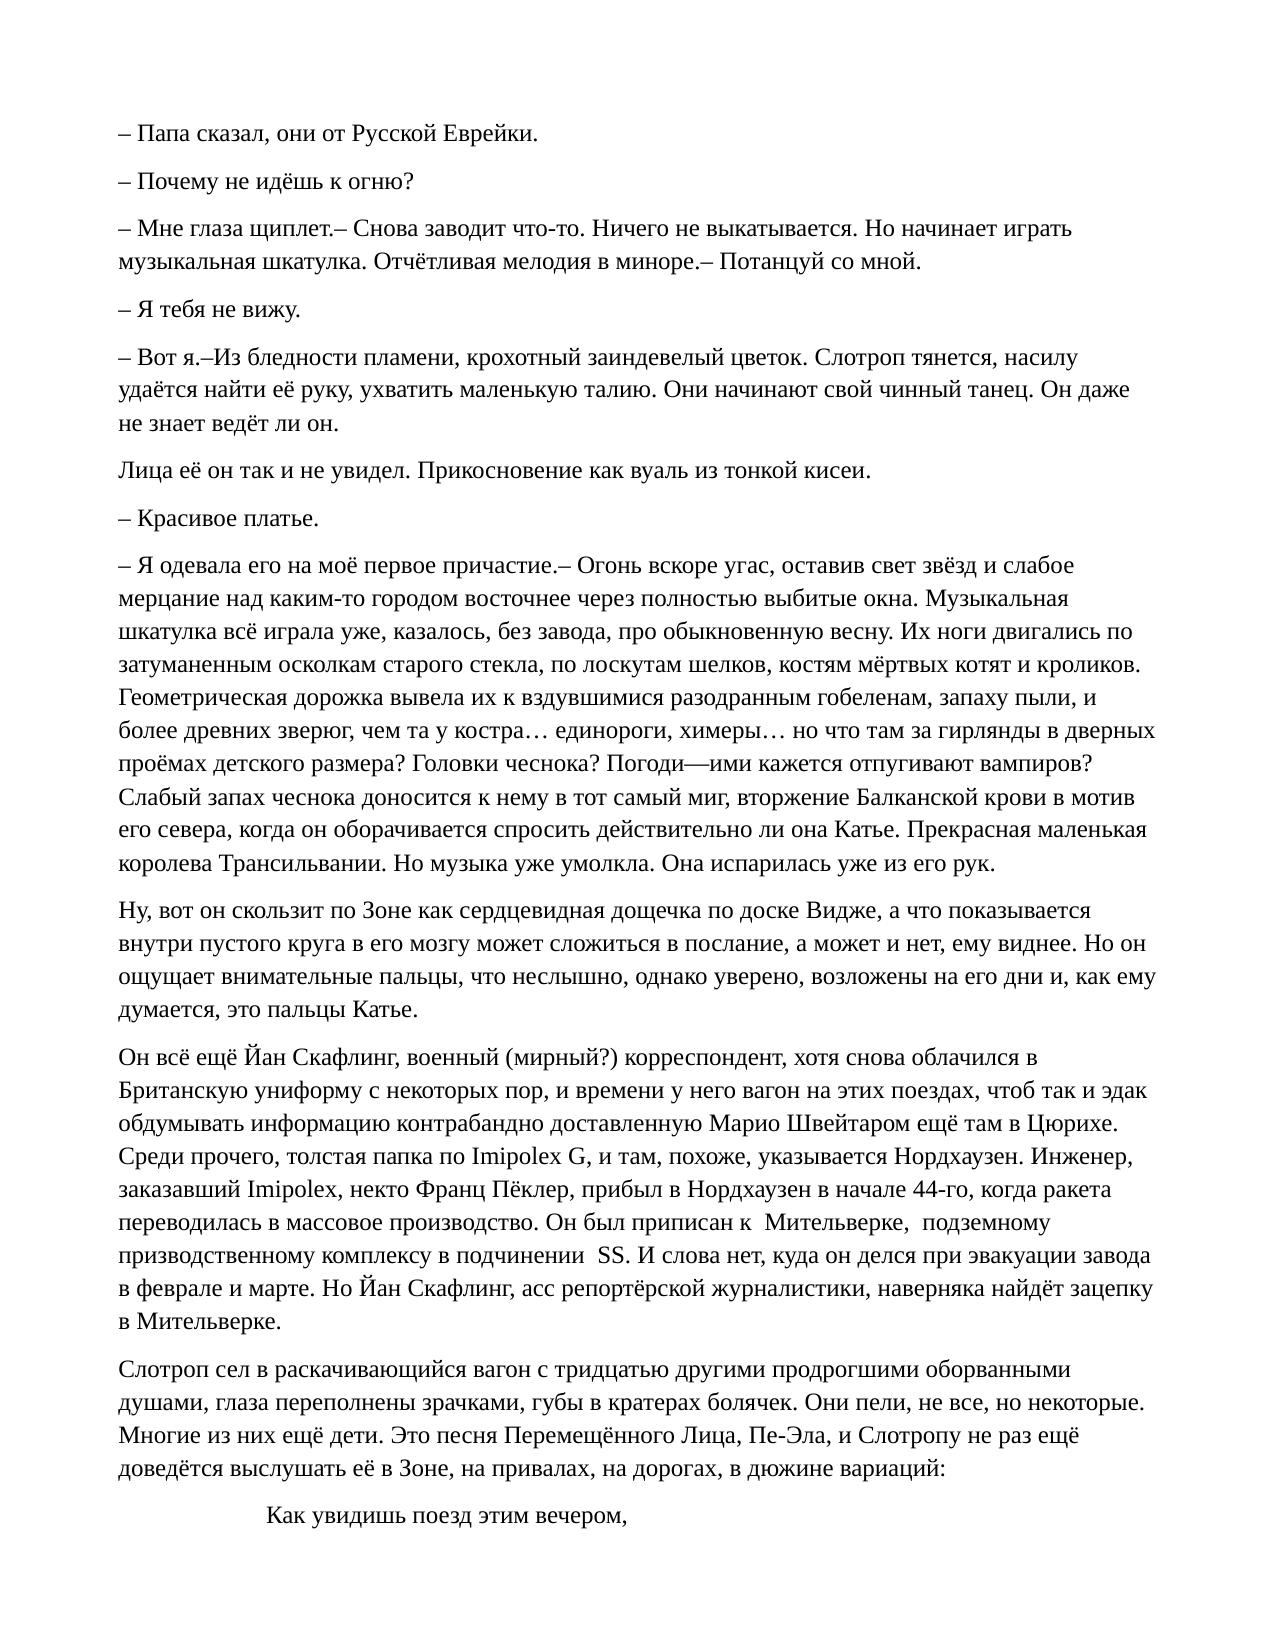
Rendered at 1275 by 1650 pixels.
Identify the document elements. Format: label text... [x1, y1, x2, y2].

text Он всё ещё Йан Скафлинг, военный (мирный?) корреспондент, хотя снова облачился в Британскую униформу с некоторых пор, и времени у него вагон на этих поездах, чтоб так и эдак обдумывать информацию контрабандно доставленную Марио Швейтаром ещё там в Цюрихе. Среди прочего, толстая папка по Imipolex G, и там, похоже, указывается Нордхаузен. Инженер, заказавший Imipolex, некто Франц Пёклер, прибыл в Нордхаузен в начале 44-го, когда ракета переводилась в массовое производство. Он был приписан к Мительверке, подземному призводственному комплексу в подчинении SS. И слова нет, куда он делся при эвакуации завода в феврале и марте. Но Йан Скафлинг, асс репортёрской журналистики, наверняка найдёт зацепку в Мительверке. [118, 1042, 1157, 1335]
text – Я тебя не вижу. [118, 294, 1157, 323]
text – Папа сказал, они от Русской Еврейки. [118, 118, 1157, 147]
text – Вот я.–Из бледности пламени, крохотный заиндевелый цветок. Слотроп тянется, насилу удаётся найти её руку, ухватить маленькую талию. Они начинают свой чинный танец. Он даже не знает ведёт ли он. [118, 342, 1157, 436]
text – Почему не идёшь к огню? [118, 166, 1157, 194]
text Ну, вот он скользит по Зоне как сердцевидная дощечка по доске Видже, а что показывается внутри пустого круга в его мозгу может сложиться в послание, а может и нет, ему виднее. Но он ощущает внимательные пальцы, что неслышно, однако уверено, возложены на его дни и, как ему думается, это пальцы Катье. [118, 895, 1157, 1023]
text – Мне глаза щиплет.– Снова заводит что-то. Ничего не выкатывается. Но начинает играть музыкальная шкатулка. Отчётливая мелодия в миноре.– Потанцуй со мной. [118, 213, 1157, 275]
text Лица её он так и не увидел. Прикосновение как вуаль из тонкой кисеи. [118, 455, 1157, 484]
text – Я одевала его на моё первое причастие.– Огонь вскоре угас, оставив свет звёзд и слабое мерцание над каким-то городом восточнее через полностью выбитые окна. Музыкальная шкатулка всё играла уже, казалось, без завода, про обыкновенную весну. Их ноги двигались по затуманенным осколкам старого стекла, по лоскутам шелков, костям мёртвых котят и кроликов. Геометрическая дорожка вывела их к вздувшимися разодранным гобеленам, запаху пыли, и более древних зверюг, чем та у костра… единороги, химеры… но что там за гирлянды в дверных проёмах детского размера? Головки чеснока? Погоди—ими кажется отпугивают вампиров? Слабый запах чеснока доносится к нему в тот самый миг, вторжение Балканской крови в мотив его севера, когда он оборачивается спросить действительно ли она Катье. Прекрасная маленькая королева Трансильвании. Но музыка уже умолкла. Она испарилась уже из его рук. [118, 550, 1157, 876]
text – Красивое платье. [118, 503, 1157, 532]
text Как увидишь поезд этим вечером, [266, 1500, 1157, 1529]
text Слотроп сел в раскачивающийся вагон с тридцатью другими продрогшими оборванными душами, глаза переполнены зрачками, губы в кратерах болячек. Они пели, не все, но некоторые. Многие из них ещё дети. Это песня Перемещённого Лица, Пе-Эла, и Слотропу не раз ещё доведётся выслушать её в Зоне, на привалах, на дорогах, в дюжине вариаций: [118, 1354, 1157, 1481]
